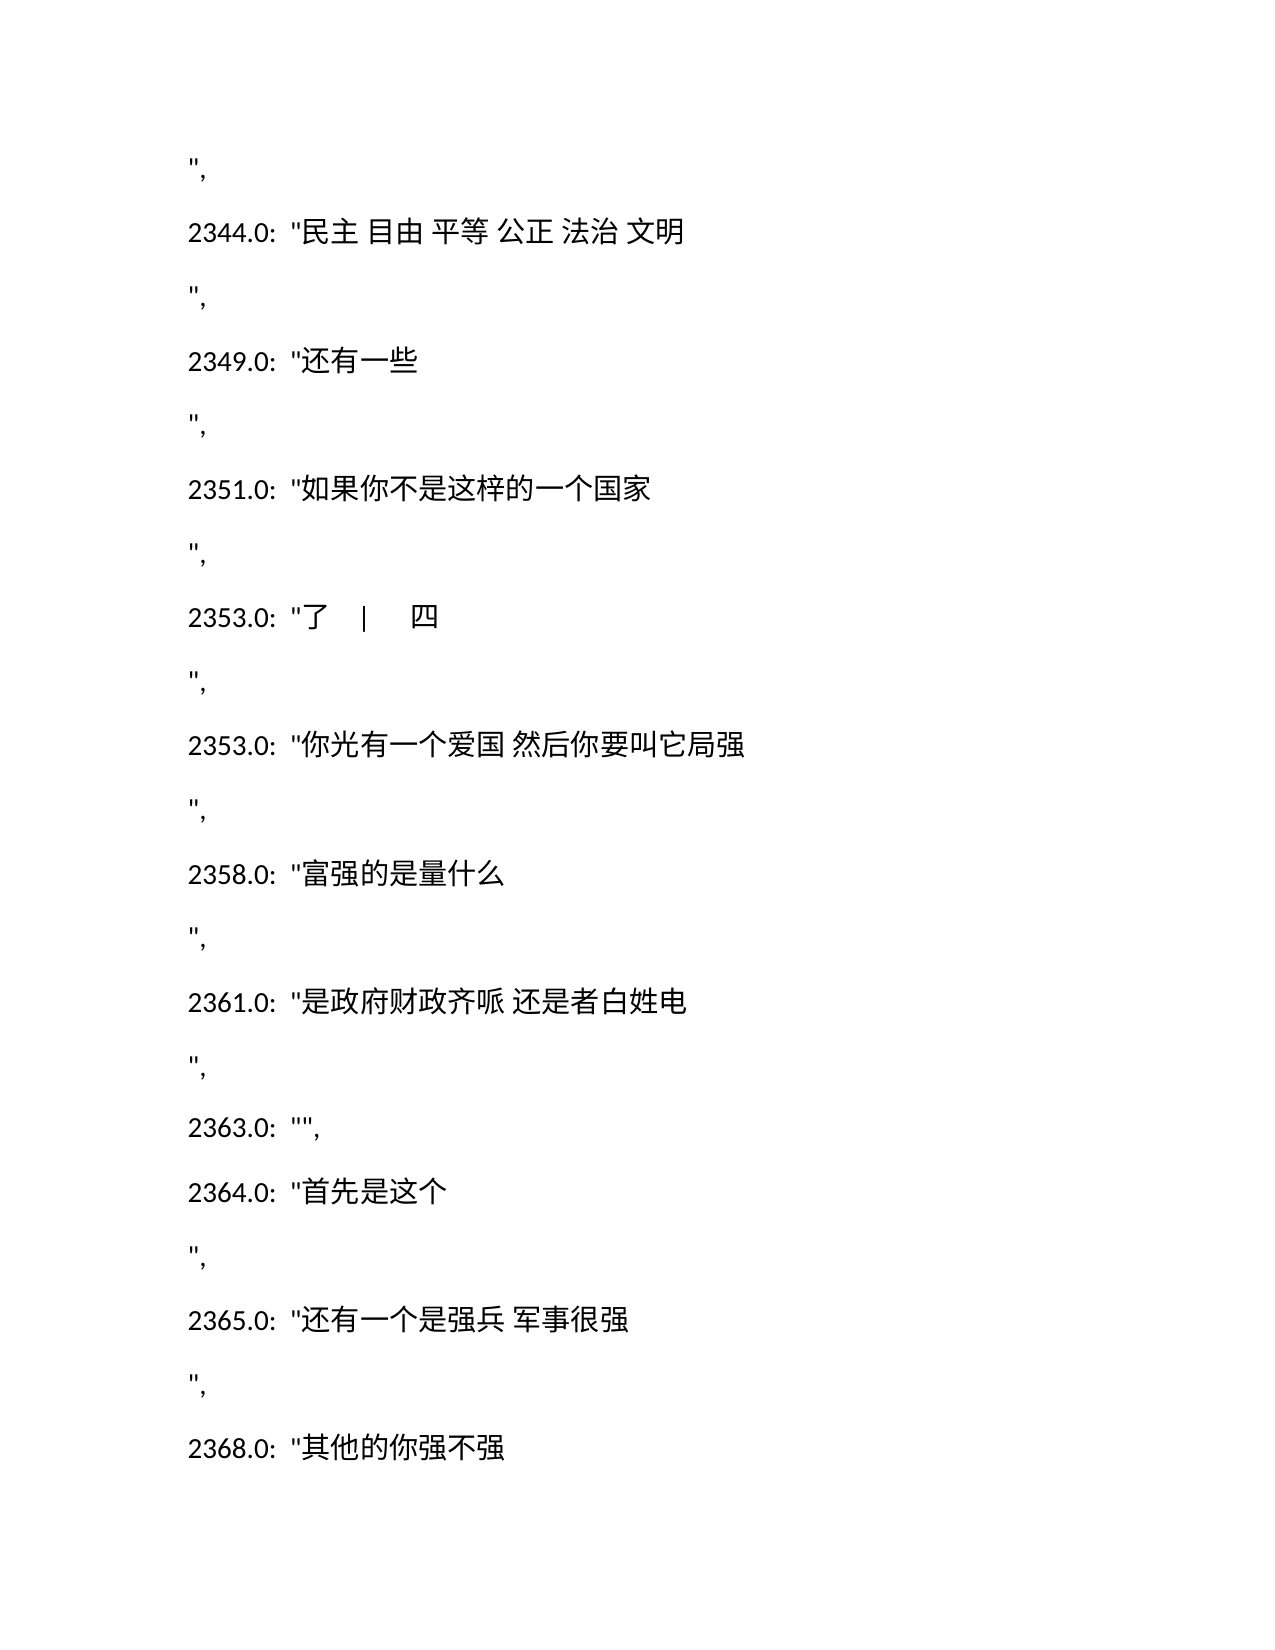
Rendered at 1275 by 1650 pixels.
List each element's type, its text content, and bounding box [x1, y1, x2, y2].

text 2353.0: "你光有一个爱国 然后你要叫它局强 [187, 725, 1087, 764]
text ", [187, 278, 1087, 314]
text ", [187, 406, 1087, 442]
text 2363.0: "", [187, 1109, 1087, 1145]
text ", [187, 663, 1087, 698]
text 2364.0: "首先是这个 [187, 1171, 1087, 1211]
text 2353.0: "了 | 四 [187, 596, 1087, 636]
text ", [187, 1366, 1087, 1401]
text ", [187, 919, 1087, 955]
text 2344.0: "民主 目由 平等 公正 法治 文明 [187, 212, 1087, 251]
text 2365.0: "还有一个是强兵 军事很强 [187, 1299, 1087, 1339]
text ", [187, 1048, 1087, 1083]
text 2368.0: "其他的你强不强 [187, 1428, 1087, 1467]
text 2358.0: "富强的是量什么 [187, 853, 1087, 893]
text ", [187, 150, 1087, 186]
text 2361.0: "是政府财政齐哌 还是者白姓电 [187, 981, 1087, 1021]
text ", [187, 791, 1087, 827]
text ", [187, 1238, 1087, 1273]
text 2349.0: "还有一些 [187, 340, 1087, 380]
text 2351.0: "如果你不是这梓的一个国家 [187, 468, 1087, 508]
text ", [187, 535, 1087, 570]
